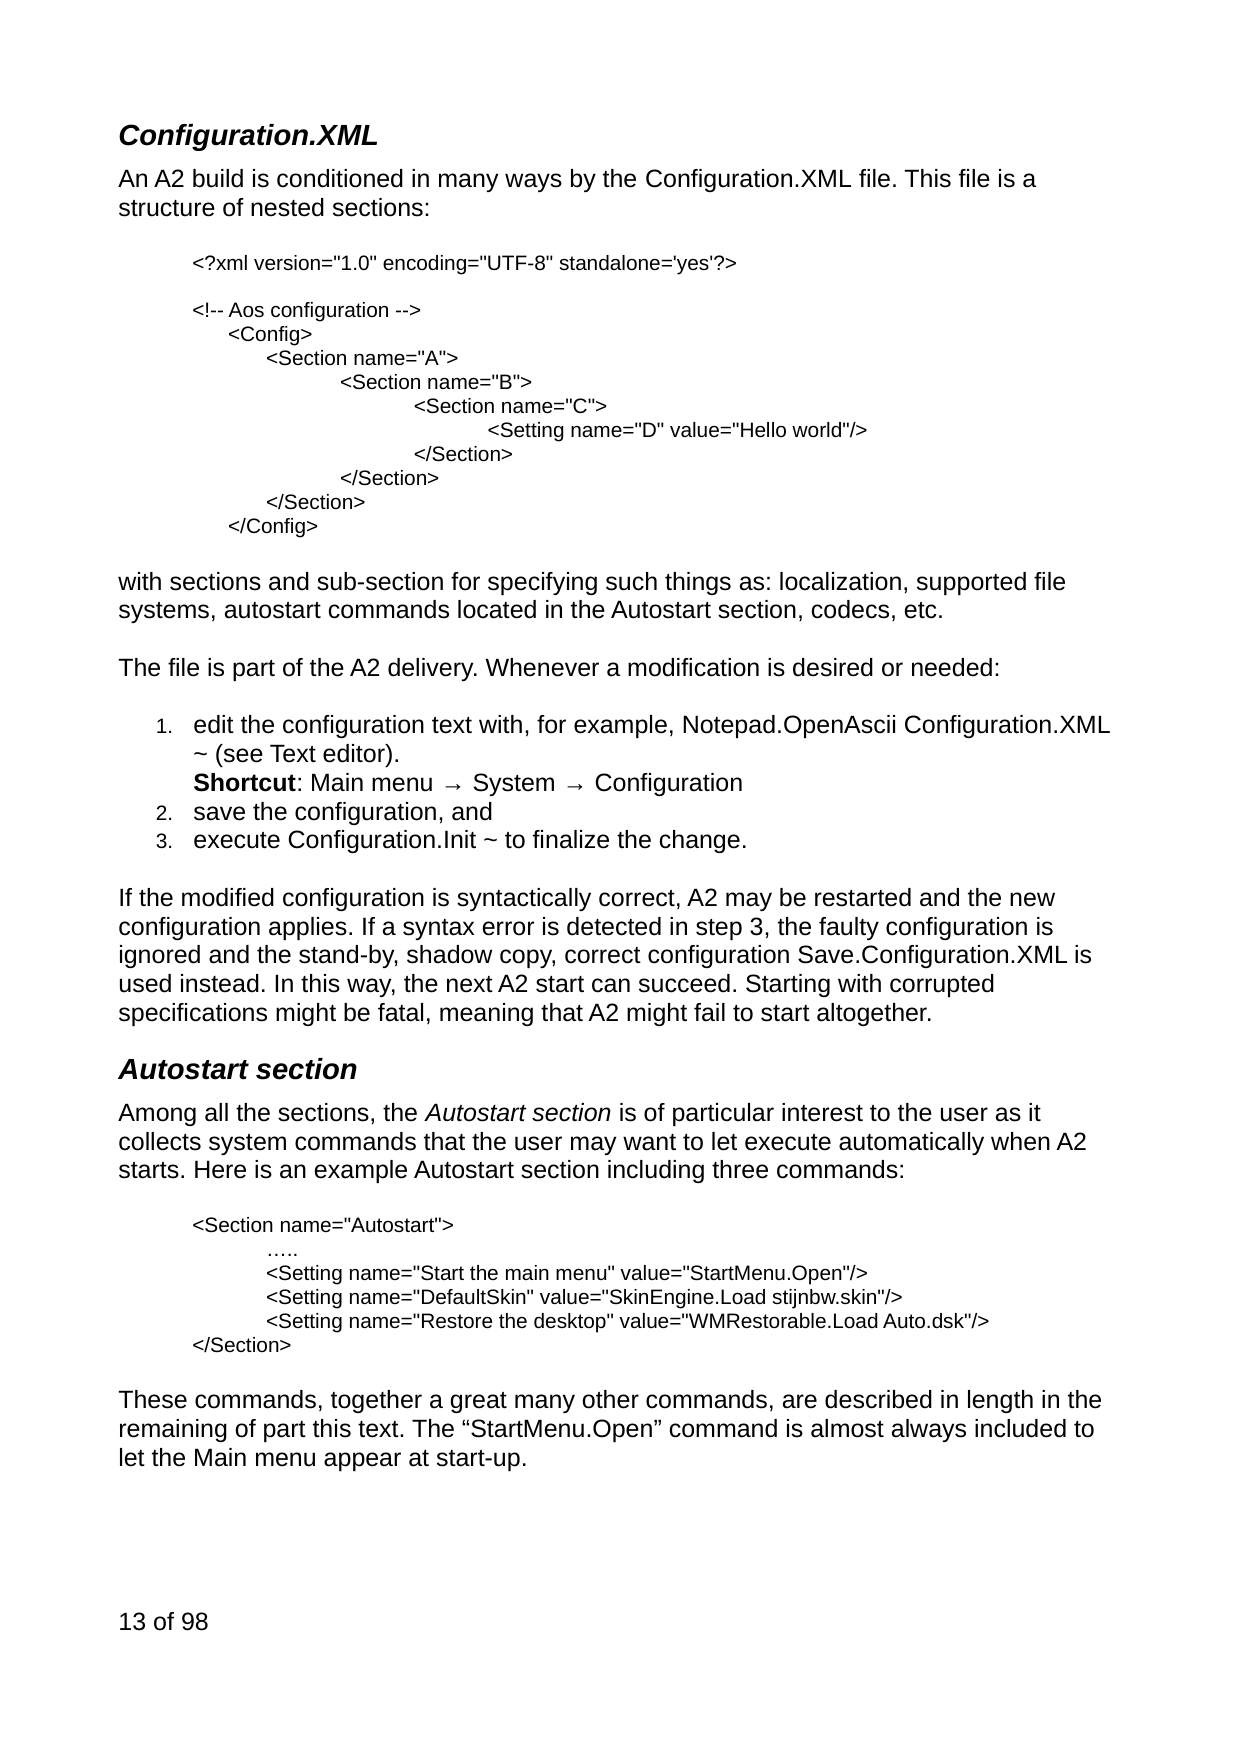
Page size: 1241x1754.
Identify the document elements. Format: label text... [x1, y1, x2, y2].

text <Section name="A"> <Section name="B"> <Section name="C"> <Setting name="D" value="Hello world"/> </Section> </Section> </Section> </Config> [192, 346, 1122, 538]
text If the modified configuration is syntactically correct, A2 may be restarted and the new configuration applies. If a syntax error is detected in step 3, the faulty configuration is ignored and the stand-by, shadow copy, correct configuration Save.Configuration.XML is used instead. In this way, the next A2 start can succeed. Starting with corrupted specifications might be fatal, meaning that A2 might fail to start altogether. [118, 883, 1122, 1027]
list save the configuration, and [156, 797, 1122, 825]
text <Section name="Autostart"> ….. <Setting name="Start the main menu" value="StartMenu.Open"/> <Setting name="DefaultSkin" value="SkinEngine.Load stijnbw.skin"/> <Setting name="Restore the desktop" value="WMRestorable.Load Auto.dsk"/> [118, 1184, 1122, 1332]
text The file is part of the A2 delivery. Whenever a modification is desired or needed: [118, 653, 1122, 682]
text <?xml version="1.0" encoding="UTF-8" standalone='yes'?> <!-- Aos configuration --> [192, 250, 1122, 322]
text Among all the sections, the Autostart section is of particular interest to the user as it collects system commands that the user may want to let execute automatically when A2 starts. Here is an example Autostart section including three commands: [118, 1098, 1122, 1184]
text These commands, together a great many other commands, are described in length in the remaining of part this text. The “StartMenu.Open” command is almost always included to let the Main menu appear at start-up. [118, 1385, 1122, 1471]
subtitle Configuration.XML [118, 118, 1122, 152]
text <Config> [192, 322, 1122, 346]
list edit the configuration text with, for example, Notepad.OpenAscii Configuration.XML ~ (see Text editor). [156, 710, 1122, 768]
list Shortcut: Main menu → System → Configuration [156, 768, 1122, 797]
text An A2 build is conditioned in many ways by the Configuration.XML file. This file is a structure of nested sections: [118, 164, 1122, 222]
text with sections and sub-section for specifying such things as: localization, supported file systems, autostart commands located in the Autostart section, codecs, etc. [118, 567, 1122, 624]
list execute Configuration.Init ~ to finalize the change. [156, 825, 1122, 854]
subtitle Autostart section [118, 1052, 1122, 1085]
text </Section> [118, 1332, 1122, 1385]
